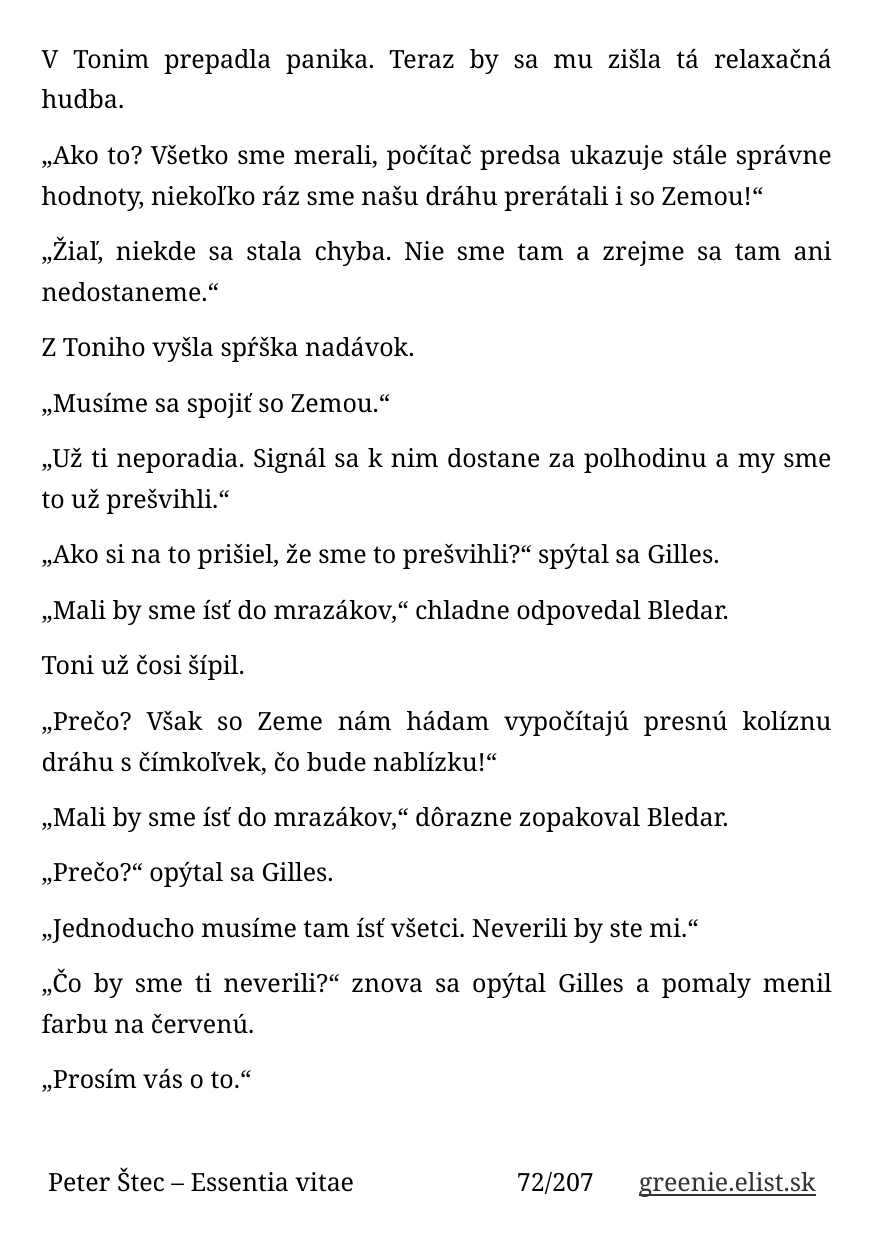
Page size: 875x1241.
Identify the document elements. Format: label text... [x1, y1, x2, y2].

text „Ako si na to prišiel, že sme to prešvihli?“ spýtal sa Gilles. [41, 537, 833, 571]
text „Žiaľ, niekde sa stala chyba. Nie sme tam a zrejme sa tam ani nedostaneme.“ [41, 234, 833, 309]
text „Prečo?“ opýtal sa Gilles. [41, 855, 833, 889]
text V Tonim prepadla panika. Teraz by sa mu zišla tá relaxačná hudba. [41, 41, 833, 116]
text Z Toniho vyšla spŕška nadávok. [41, 330, 833, 364]
text „Prečo? Však so Zeme nám hádam vypočítajú presnú kolíznu dráhu s čímkoľvek, čo bude nablízku!“ [41, 703, 833, 778]
text „Už ti neporadia. Signál sa k nim dostane za polhodinu a my sme to už prešvihli.“ [41, 441, 833, 516]
text „Jednoducho musíme tam ísť všetci. Neverili by ste mi.“ [41, 911, 833, 944]
text „Prosím vás o to.“ [41, 1062, 833, 1096]
text Toni už čosi šípil. [41, 648, 833, 682]
text „Mali by sme ísť do mrazákov,“ chladne odpovedal Bledar. [41, 593, 833, 627]
text „Musíme sa spojiť so Zemou.“ [41, 386, 833, 419]
text „Čo by sme ti neverili?“ znova sa opýtal Gilles a pomaly menil farbu na červenú. [41, 966, 833, 1041]
text „Mali by sme ísť do mrazákov,“ dôrazne zopakoval Bledar. [41, 800, 833, 834]
text „Ako to? Všetko sme merali, počítač predsa ukazuje stále správne hodnoty, niekoľko ráz sme našu dráhu prerátali i so Zemou!“ [41, 138, 833, 212]
